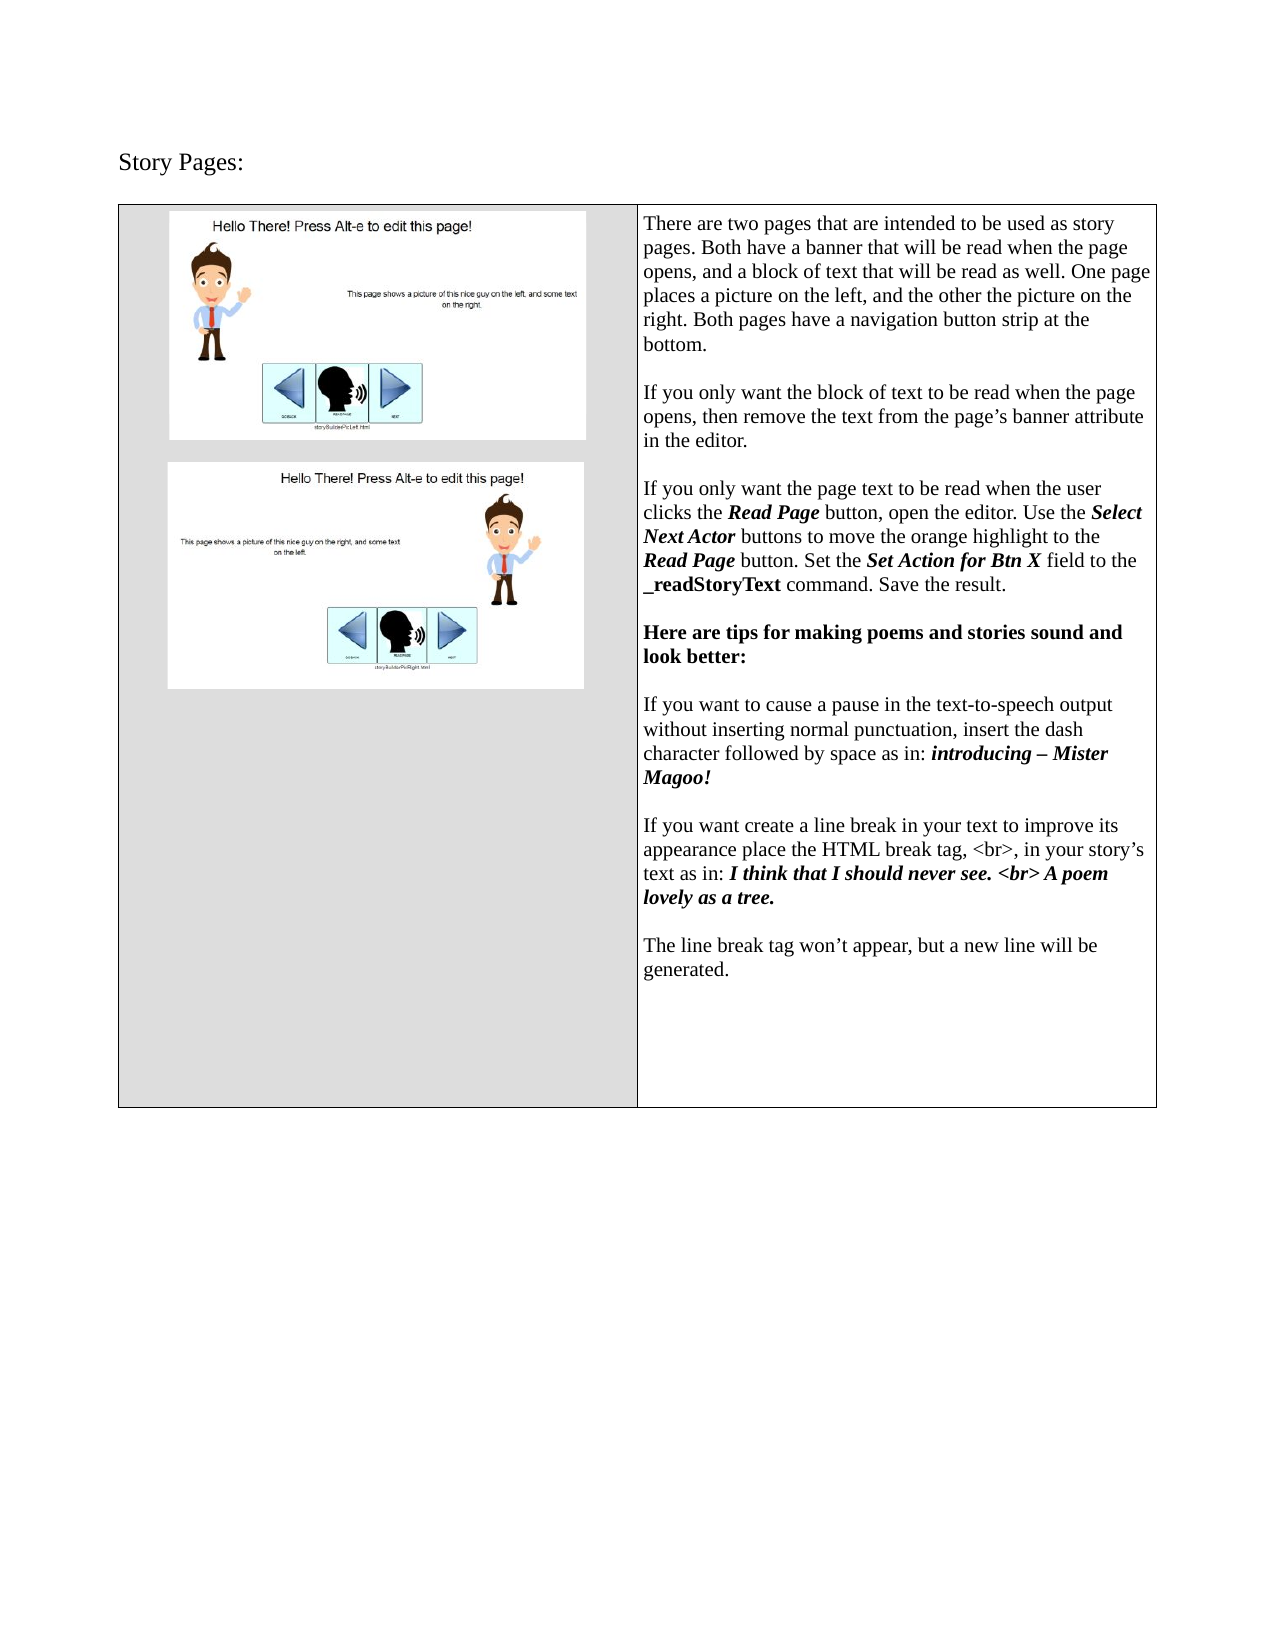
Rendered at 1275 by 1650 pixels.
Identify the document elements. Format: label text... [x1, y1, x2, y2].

picture [167, 462, 584, 689]
table_header There are two pages that are intended to be used as story pages. Both have a banner that will be read when the page opens, and a block of text that will be read as well. One page places a picture on the left, and the other the picture on the right. Both pages have a navigation button strip at the bottom. If you only want the block of text to be read when the page opens, then remove the text from the page’s banner attribute in the editor. If you only want the page text to be read when the user clicks the Read Page button, open the editor. Use the Select Next Actor buttons to move the orange highlight to the Read Page button. Set the Set Action for Btn X field to the _readStoryText command. Save the result. Here are tips for making poems and stories sound and look better: If you want to cause a pause in the text-to-speech output without inserting normal punctuation, insert the dash character followed by space as in: introducing – Mister Magoo! If you want create a line break in your text to improve its appearance place the HTML break tag, <br>, in your story’s text as in: I think that I should never see. <br> A poem lovely as a tree. The line break tag won’t appear, but a new line will be generated. [638, 205, 1156, 1107]
table_header [119, 205, 637, 1107]
text Story Pages: [118, 147, 1157, 176]
picture [169, 211, 587, 440]
